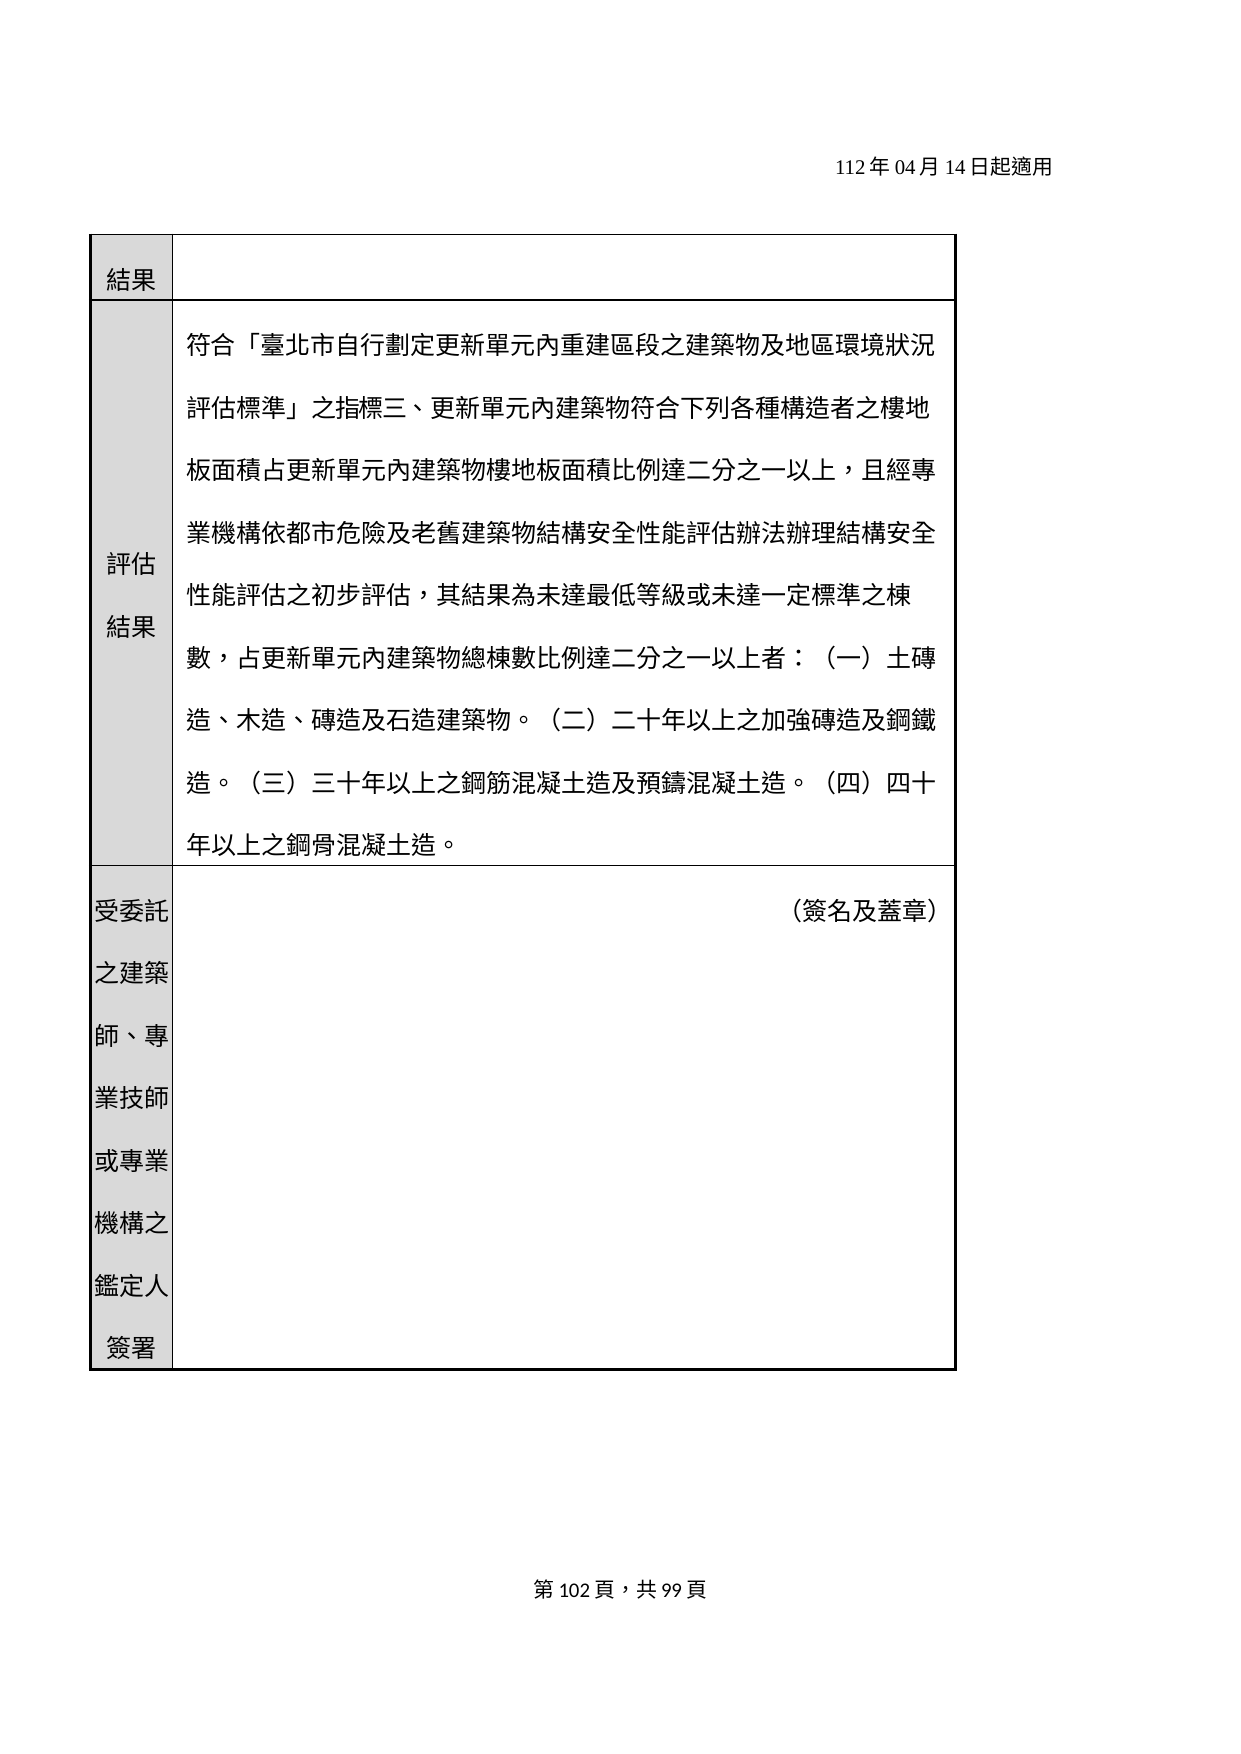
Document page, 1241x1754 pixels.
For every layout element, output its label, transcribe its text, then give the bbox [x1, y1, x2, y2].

table_cell [173, 235, 954, 299]
table_cell （簽名及蓋章） [173, 866, 954, 1368]
table_cell 符合「臺北市自行劃定更新單元內重建區段之建築物及地區環境狀況評估標準」之指標三、更新單元內建築物符合下列各種構造者之樓地板面積占更新單元內建築物樓地板面積比例達二分之一以上，且經專業機構依都市危險及老舊建築物結構安全性能評估辦法辦理結構安全性能評估之初步評估，其結果為未達最低等級或未達一定標準之棟數，占更新單元內建築物總棟數比例達二分之一以上者：（一）土磚造、木造、磚造及石造建築物。（二）二十年以上之加強磚造及鋼鐵造。（三）三十年以上之鋼筋混凝土造及預鑄混凝土造。（四）四十年以上之鋼骨混凝土造。 [173, 301, 954, 865]
table_cell 結果 [92, 235, 172, 299]
table_cell 受委託之建築師、專業技師或專業機構之鑑定人簽署 [92, 866, 172, 1368]
table_cell 評估 結果 [92, 301, 172, 865]
